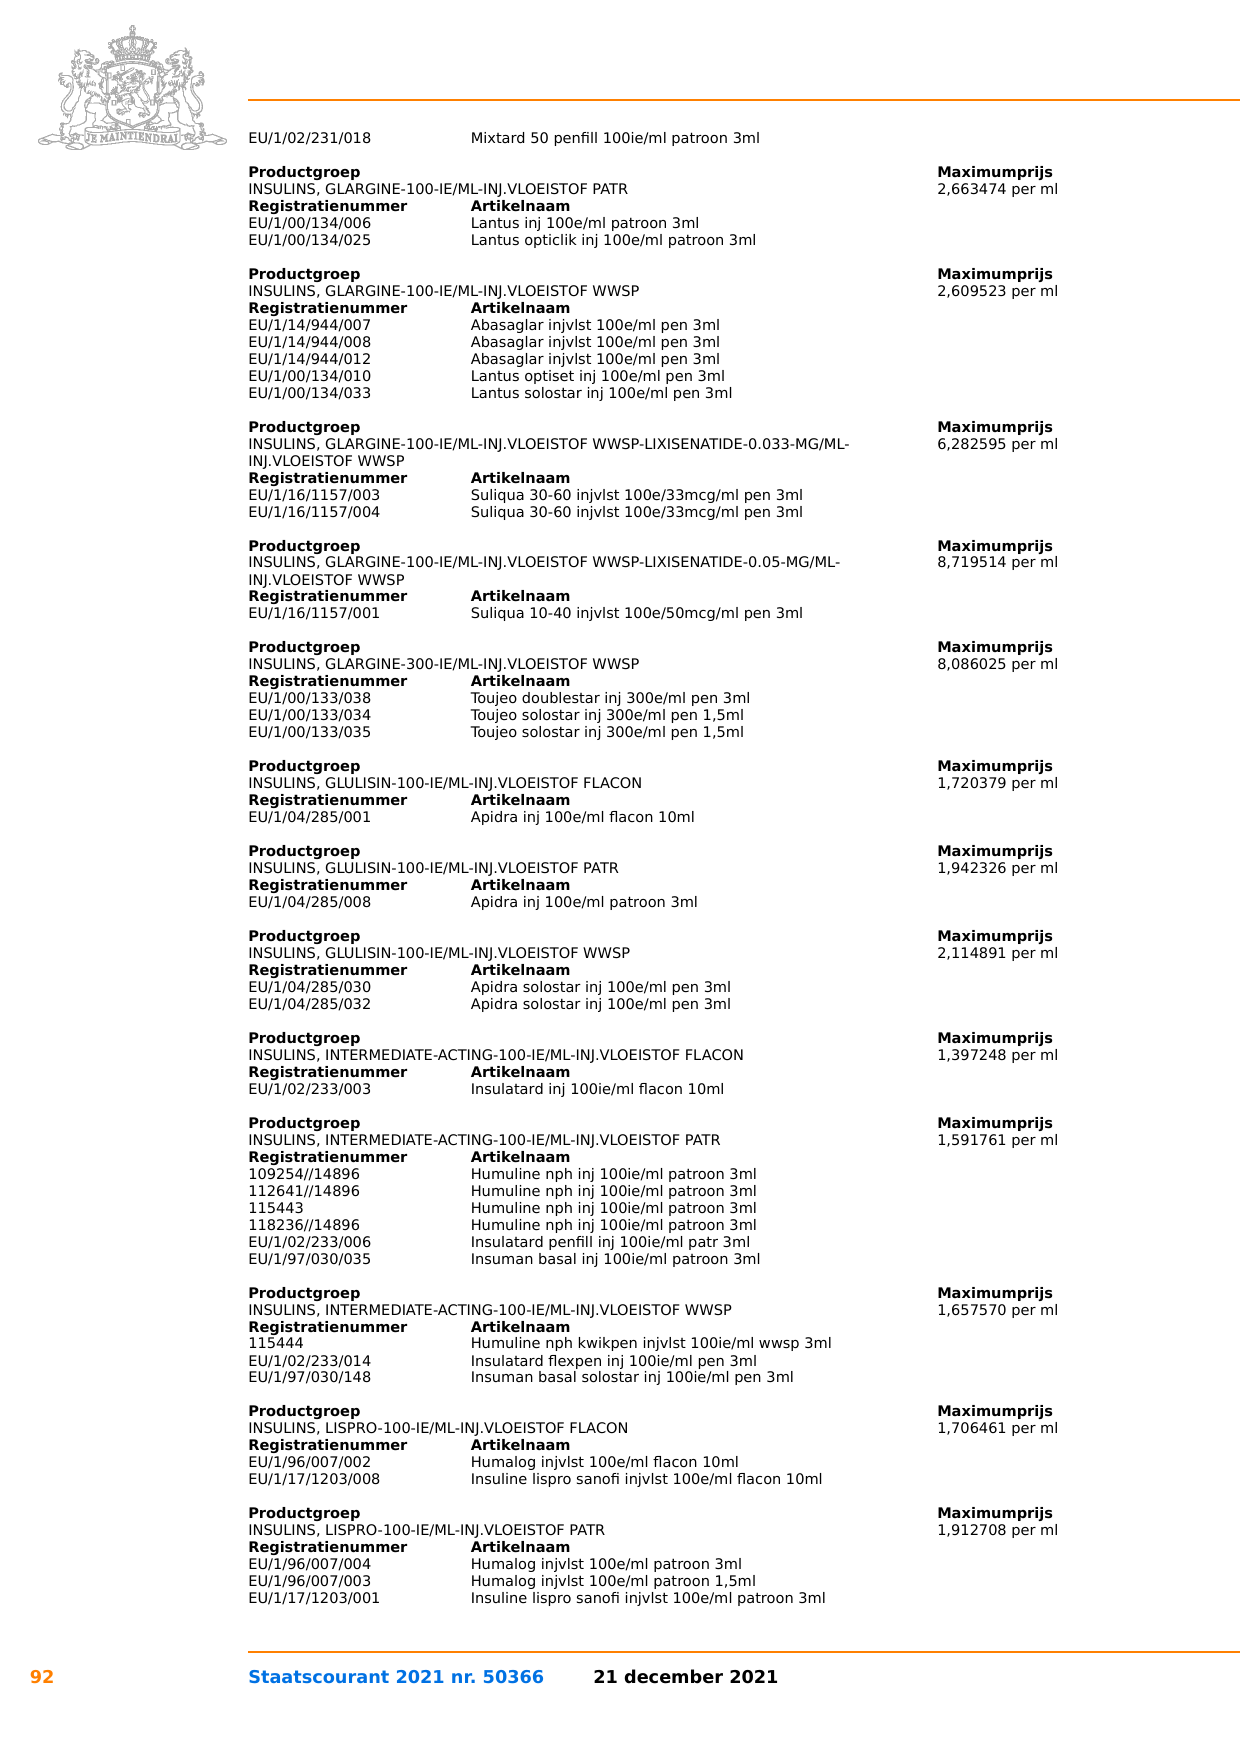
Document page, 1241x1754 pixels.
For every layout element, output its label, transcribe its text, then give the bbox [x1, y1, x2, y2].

table_cell Humuline nph inj 100ie/ml patroon 3ml [465, 1200, 1163, 1217]
table_cell [931, 673, 1163, 690]
table_cell Registratienummer [248, 1539, 464, 1556]
table_cell INSULINS, GLULISIN-100-IE/ML-INJ.VLOEISTOF PATR [248, 860, 931, 877]
table_cell Maximumprijs [931, 266, 1163, 283]
table_cell [931, 877, 1163, 894]
table_cell EU/1/17/1203/008 [248, 1471, 464, 1488]
table_cell EU/1/00/133/035 [248, 724, 464, 741]
table_cell Productgroep [248, 843, 464, 860]
table_cell [465, 928, 931, 945]
table_cell Productgroep [248, 639, 464, 656]
table_cell Apidra solostar inj 100e/ml pen 3ml [465, 979, 1163, 996]
table_cell Artikelnaam [465, 1437, 931, 1454]
table_cell [248, 1488, 1163, 1505]
table_cell Registratienummer [248, 1319, 464, 1335]
table_cell Registratienummer [248, 673, 464, 690]
table_cell Abasaglar injvlst 100e/ml pen 3ml [465, 334, 1163, 351]
table_cell Productgroep [248, 1115, 464, 1132]
table_cell [465, 843, 931, 860]
table_cell [931, 1539, 1163, 1556]
table_cell Lantus opticlik inj 100e/ml patroon 3ml [465, 232, 1163, 249]
table_cell [465, 164, 931, 181]
table_cell EU/1/96/007/002 [248, 1454, 464, 1471]
table_cell Productgroep [248, 1403, 464, 1420]
table_cell [248, 1386, 1163, 1403]
table_cell Maximumprijs [931, 1115, 1163, 1132]
table_cell Lantus inj 100e/ml patroon 3ml [465, 215, 1163, 232]
table_cell [248, 826, 1163, 843]
table_cell 115443 [248, 1200, 464, 1217]
table_cell Artikelnaam [465, 673, 931, 690]
table_cell 1,912708 per ml [931, 1522, 1163, 1539]
table_cell INSULINS, GLARGINE-100-IE/ML-INJ.VLOEISTOF WWSP-LIXISENATIDE-0.033-MG/ML-INJ.VLOEISTOF WWSP [248, 436, 931, 469]
table_cell Abasaglar injvlst 100e/ml pen 3ml [465, 317, 1163, 334]
table_cell EU/1/97/030/148 [248, 1369, 464, 1386]
table_cell Artikelnaam [465, 1319, 931, 1335]
table_cell INSULINS, INTERMEDIATE-ACTING-100-IE/ML-INJ.VLOEISTOF PATR [248, 1132, 931, 1149]
table_cell Insulatard inj 100ie/ml flacon 10ml [465, 1081, 1163, 1098]
table_cell Maximumprijs [931, 1403, 1163, 1420]
table_cell Productgroep [248, 758, 464, 775]
table_cell Artikelnaam [465, 792, 931, 809]
table_cell Productgroep [248, 419, 464, 436]
table_cell Suliqua 30-60 injvlst 100e/33mcg/ml pen 3ml [465, 504, 1163, 520]
table_cell Apidra inj 100e/ml patroon 3ml [465, 894, 1163, 911]
table_cell [248, 911, 1163, 928]
table_cell [465, 1030, 931, 1047]
table_cell Toujeo doublestar inj 300e/ml pen 3ml [465, 690, 1163, 707]
table_cell Humalog injvlst 100e/ml flacon 10ml [465, 1454, 1163, 1471]
table_cell EU/1/02/231/018 [248, 130, 464, 147]
table_cell 1,942326 per ml [931, 860, 1163, 877]
table_cell [931, 792, 1163, 809]
table_cell EU/1/96/007/003 [248, 1573, 464, 1590]
table_cell Insuman basal solostar inj 100ie/ml pen 3ml [465, 1369, 1163, 1386]
table_cell EU/1/14/944/007 [248, 317, 464, 334]
table_cell EU/1/96/007/004 [248, 1556, 464, 1573]
table_cell Registratienummer [248, 877, 464, 894]
table_cell Apidra inj 100e/ml flacon 10ml [465, 809, 1163, 826]
table_cell 8,086025 per ml [931, 656, 1163, 673]
table_cell EU/1/00/133/034 [248, 707, 464, 724]
table_cell 2,609523 per ml [931, 283, 1163, 300]
table_cell INSULINS, GLULISIN-100-IE/ML-INJ.VLOEISTOF WWSP [248, 945, 931, 962]
table_cell Registratienummer [248, 792, 464, 809]
table_cell Registratienummer [248, 1064, 464, 1081]
table_cell Suliqua 30-60 injvlst 100e/33mcg/ml pen 3ml [465, 486, 1163, 503]
table_cell Maximumprijs [931, 1285, 1163, 1301]
table_cell 1,657570 per ml [931, 1301, 1163, 1318]
table_cell EU/1/16/1157/003 [248, 486, 464, 503]
table_cell [931, 1437, 1163, 1454]
table_cell Artikelnaam [465, 588, 931, 605]
table_cell EU/1/16/1157/004 [248, 504, 464, 520]
picture [38, 25, 227, 150]
table_cell Maximumprijs [931, 1030, 1163, 1047]
table_cell Artikelnaam [465, 877, 931, 894]
table_cell Productgroep [248, 1285, 464, 1301]
table_cell INSULINS, GLARGINE-100-IE/ML-INJ.VLOEISTOF WWSP [248, 283, 931, 300]
table_cell [248, 147, 1163, 164]
table_cell Artikelnaam [465, 300, 931, 317]
table_cell Artikelnaam [465, 470, 931, 486]
table_cell INSULINS, GLARGINE-300-IE/ML-INJ.VLOEISTOF WWSP [248, 656, 931, 673]
table_cell Artikelnaam [465, 1539, 931, 1556]
table_cell Artikelnaam [465, 1064, 931, 1081]
table_cell Lantus optiset inj 100e/ml pen 3ml [465, 368, 1163, 384]
table_cell Humuline nph inj 100ie/ml patroon 3ml [465, 1183, 1163, 1199]
table_cell Toujeo solostar inj 300e/ml pen 1,5ml [465, 724, 1163, 741]
table_cell Registratienummer [248, 1149, 464, 1166]
table_cell EU/1/00/134/006 [248, 215, 464, 232]
table_cell Maximumprijs [931, 1505, 1163, 1522]
table_cell Insuline lispro sanofi injvlst 100e/ml flacon 10ml [465, 1471, 1163, 1488]
table_cell Insuline lispro sanofi injvlst 100e/ml patroon 3ml [465, 1590, 1163, 1607]
table_cell EU/1/02/233/003 [248, 1081, 464, 1098]
table_cell INSULINS, GLULISIN-100-IE/ML-INJ.VLOEISTOF FLACON [248, 775, 931, 792]
table_cell Humuline nph inj 100ie/ml patroon 3ml [465, 1166, 1163, 1183]
table_cell EU/1/04/285/008 [248, 894, 464, 911]
table_cell [248, 1098, 1163, 1115]
table_cell INSULINS, LISPRO-100-IE/ML-INJ.VLOEISTOF PATR [248, 1522, 931, 1539]
table_cell EU/1/02/233/014 [248, 1353, 464, 1369]
table_cell Productgroep [248, 1505, 464, 1522]
table_cell EU/1/00/134/025 [248, 232, 464, 249]
table_cell Insuman basal inj 100ie/ml patroon 3ml [465, 1251, 1163, 1267]
table_cell Maximumprijs [931, 419, 1163, 436]
table_cell INSULINS, INTERMEDIATE-ACTING-100-IE/ML-INJ.VLOEISTOF WWSP [248, 1301, 931, 1318]
table_cell EU/1/16/1157/001 [248, 605, 464, 622]
table_cell [465, 1505, 931, 1522]
table_cell Insulatard penfill inj 100ie/ml patr 3ml [465, 1234, 1163, 1251]
table_cell Maximumprijs [931, 164, 1163, 181]
table_cell EU/1/00/134/033 [248, 385, 464, 402]
table_cell [465, 639, 931, 656]
table_cell [465, 758, 931, 775]
table_cell [248, 1013, 1163, 1030]
table_cell [931, 588, 1163, 605]
table_cell [931, 962, 1163, 979]
table_cell Registratienummer [248, 300, 464, 317]
table_cell [465, 266, 931, 283]
table_cell [931, 1149, 1163, 1166]
table_cell 109254//14896 [248, 1166, 464, 1183]
table_cell EU/1/04/285/032 [248, 996, 464, 1013]
table_cell Maximumprijs [931, 758, 1163, 775]
table_cell 2,663474 per ml [931, 181, 1163, 198]
table_cell EU/1/14/944/008 [248, 334, 464, 351]
table_cell 6,282595 per ml [931, 436, 1163, 469]
table_cell Mixtard 50 penfill 100ie/ml patroon 3ml [465, 130, 1163, 147]
table_cell Registratienummer [248, 470, 464, 486]
table_cell [931, 1064, 1163, 1081]
table_cell 115444 [248, 1335, 464, 1352]
table_cell 1,706461 per ml [931, 1420, 1163, 1437]
table_cell Artikelnaam [465, 1149, 931, 1166]
table_cell 1,591761 per ml [931, 1132, 1163, 1149]
table_cell EU/1/04/285/030 [248, 979, 464, 996]
table_cell 118236//14896 [248, 1217, 464, 1233]
table_cell Humuline nph kwikpen injvlst 100ie/ml wwsp 3ml [465, 1335, 1163, 1352]
table_cell Maximumprijs [931, 843, 1163, 860]
table_cell 1,720379 per ml [931, 775, 1163, 792]
table_cell EU/1/97/030/035 [248, 1251, 464, 1267]
table_cell Insulatard flexpen inj 100ie/ml pen 3ml [465, 1353, 1163, 1369]
table_cell 112641//14896 [248, 1183, 464, 1199]
table_cell [465, 1285, 931, 1301]
table_cell [465, 1115, 931, 1132]
table_cell [248, 402, 1163, 418]
table_cell INSULINS, GLARGINE-100-IE/ML-INJ.VLOEISTOF WWSP-LIXISENATIDE-0.05-MG/ML-INJ.VLOEISTOF WWSP [248, 554, 931, 588]
table_cell Maximumprijs [931, 639, 1163, 656]
table_cell [931, 1319, 1163, 1335]
table_cell Registratienummer [248, 962, 464, 979]
table_cell [248, 520, 1163, 537]
table_cell 1,397248 per ml [931, 1047, 1163, 1064]
table_cell [465, 538, 931, 554]
table_cell [248, 741, 1163, 758]
table_cell 8,719514 per ml [931, 554, 1163, 588]
table_cell Registratienummer [248, 198, 464, 215]
table_cell Productgroep [248, 538, 464, 554]
table_cell Humalog injvlst 100e/ml patroon 3ml [465, 1556, 1163, 1573]
table_cell EU/1/02/233/006 [248, 1234, 464, 1251]
table_cell Apidra solostar inj 100e/ml pen 3ml [465, 996, 1163, 1013]
table_cell [465, 419, 931, 436]
table_cell Artikelnaam [465, 198, 931, 215]
table_cell Productgroep [248, 1030, 464, 1047]
table_cell Productgroep [248, 928, 464, 945]
table_cell INSULINS, LISPRO-100-IE/ML-INJ.VLOEISTOF FLACON [248, 1420, 931, 1437]
table_cell [931, 300, 1163, 317]
table_cell Abasaglar injvlst 100e/ml pen 3ml [465, 351, 1163, 368]
table_cell EU/1/17/1203/001 [248, 1590, 464, 1607]
table_cell EU/1/00/133/038 [248, 690, 464, 707]
table_cell [931, 198, 1163, 215]
table_cell Artikelnaam [465, 962, 931, 979]
table_cell EU/1/04/285/001 [248, 809, 464, 826]
table_cell Humuline nph inj 100ie/ml patroon 3ml [465, 1217, 1163, 1233]
table_cell Humalog injvlst 100e/ml patroon 1,5ml [465, 1573, 1163, 1590]
table_cell Maximumprijs [931, 538, 1163, 554]
table_cell [248, 1268, 1163, 1284]
table_cell [931, 470, 1163, 486]
table_cell INSULINS, INTERMEDIATE-ACTING-100-IE/ML-INJ.VLOEISTOF FLACON [248, 1047, 931, 1064]
table_cell Toujeo solostar inj 300e/ml pen 1,5ml [465, 707, 1163, 724]
table_cell [465, 1403, 931, 1420]
table_cell [248, 622, 1163, 639]
table_cell 2,114891 per ml [931, 945, 1163, 962]
table_cell EU/1/00/134/010 [248, 368, 464, 384]
table_cell [248, 249, 1163, 266]
table_cell Maximumprijs [931, 928, 1163, 945]
table_cell Productgroep [248, 164, 464, 181]
table_cell Lantus solostar inj 100e/ml pen 3ml [465, 385, 1163, 402]
table_cell Registratienummer [248, 588, 464, 605]
table_cell INSULINS, GLARGINE-100-IE/ML-INJ.VLOEISTOF PATR [248, 181, 931, 198]
table_cell Productgroep [248, 266, 464, 283]
table_cell Suliqua 10-40 injvlst 100e/50mcg/ml pen 3ml [465, 605, 1163, 622]
table_cell Registratienummer [248, 1437, 464, 1454]
table_cell EU/1/14/944/012 [248, 351, 464, 368]
